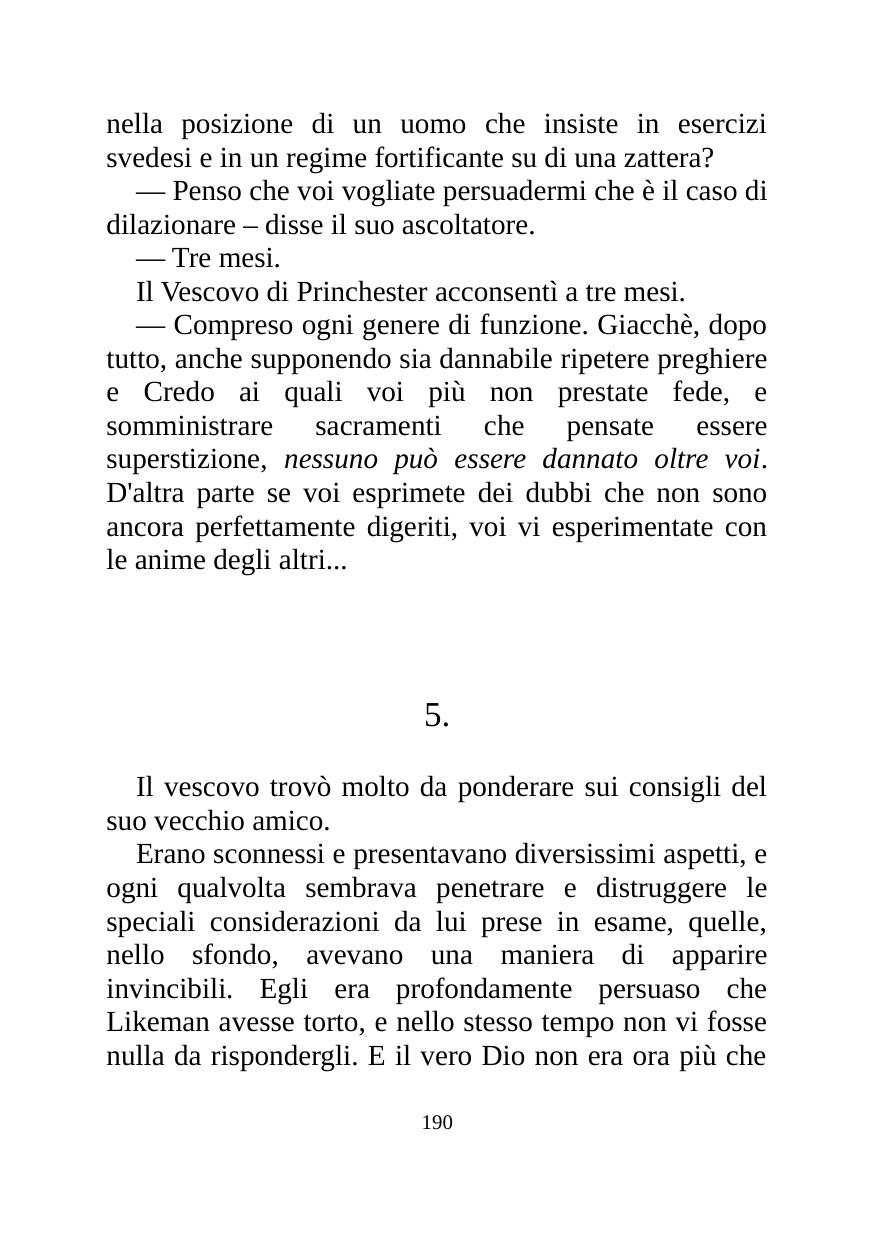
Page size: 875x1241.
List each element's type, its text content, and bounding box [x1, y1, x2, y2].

text Erano sconnessi e presentavano diversissimi aspetti, e ogni qualvolta sembrava penetrare e distruggere le speciali considerazioni da lui prese in esame, quelle, nello sfondo, avevano una maniera di apparire invincibili. Egli era profondamente persuaso che Likeman avesse torto, e nello stesso tempo non vi fosse nulla da rispondergli. E il vero Dio non era ora più che [106, 837, 768, 1071]
text Il vescovo trovò molto da ponderare sui consigli del suo vecchio amico. [106, 769, 768, 837]
text — Tre mesi. [106, 240, 768, 274]
text Il Vescovo di Princhester acconsentì a tre mesi. [106, 274, 768, 307]
text — Compreso ogni genere di funzione. Giacchè, dopo tutto, anche supponendo sia dannabile ripetere preghiere e Credo ai quali voi più non prestate fede, e somministrare sacramenti che pensate essere superstizione, nessuno può essere dannato oltre voi. D'altra parte se voi esprimete dei dubbi che non sono ancora perfettamente digeriti, voi vi esperimentate con le anime degli altri... [106, 307, 768, 576]
subtitle 5. [106, 694, 768, 734]
text — Penso che voi vogliate persuadermi che è il caso di dilazionare – disse il suo ascoltatore. [106, 173, 768, 240]
text nella posizione di un uomo che insiste in esercizi svedesi e in un regime fortificante su di una zattera? [106, 106, 768, 173]
